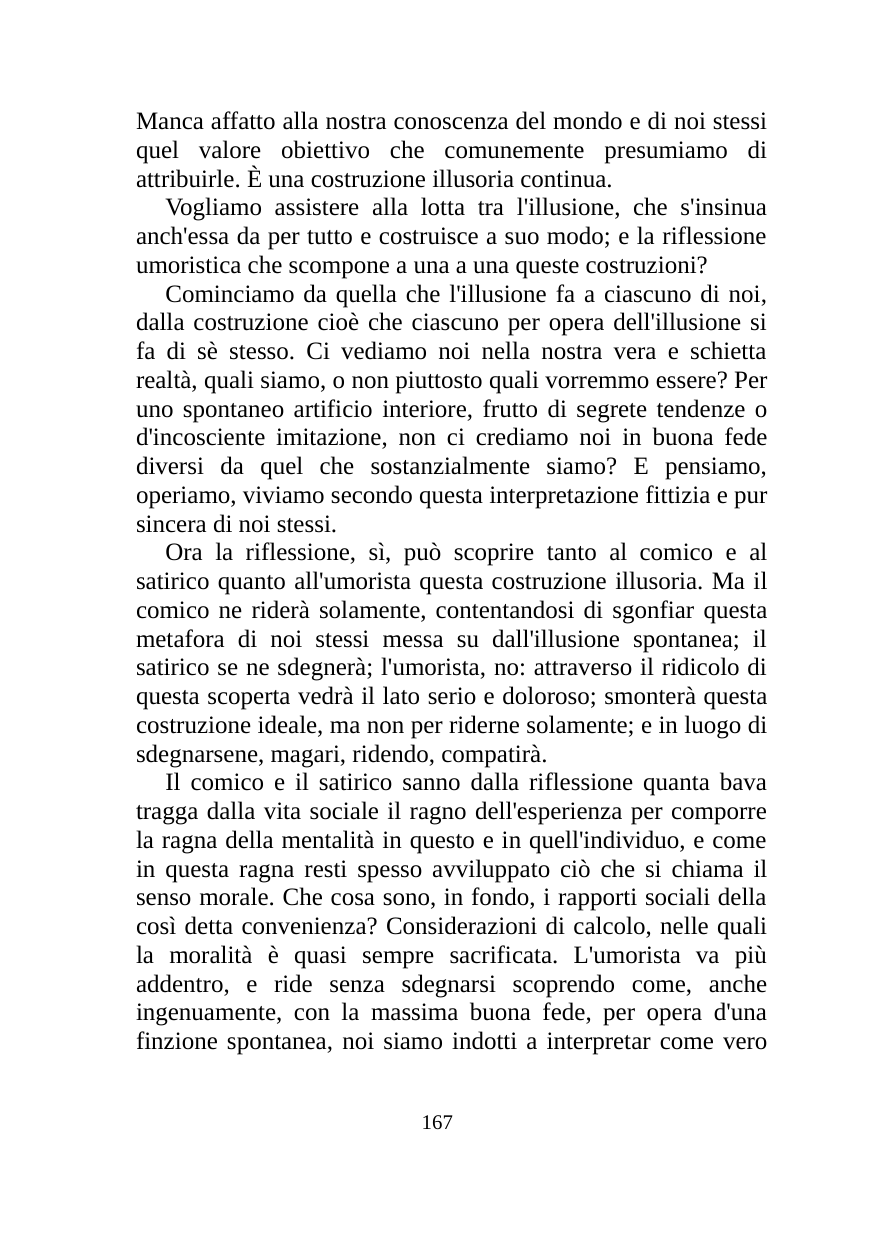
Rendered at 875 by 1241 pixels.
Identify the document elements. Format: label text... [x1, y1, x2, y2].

text Il comico e il satirico sanno dalla riflessione quanta bava tragga dalla vita sociale il ragno dell'esperienza per comporre la ragna della mentalità in questo e in quell'individuo, e come in questa ragna resti spesso avviluppato ciò che si chiama il senso morale. Che cosa sono, in fondo, i rapporti sociali della così detta convenienza? Considerazioni di calcolo, nelle quali la moralità è quasi sempre sacrificata. L'umorista va più addentro, e ride senza sdegnarsi scoprendo come, anche ingenuamente, con la massima buona fede, per opera d'una finzione spontanea, noi siamo indotti a interpretar come vero [136, 767, 768, 1055]
text Manca affatto alla nostra conoscenza del mondo e di noi stessi quel valore obiettivo che comunemente presumiamo di attribuirle. È una costruzione illusoria continua. [136, 106, 768, 192]
text Cominciamo da quella che l'illusione fa a ciascuno di noi, dalla costruzione cioè che ciascuno per opera dell'illusione si fa di sè stesso. Ci vediamo noi nella nostra vera e schietta realtà, quali siamo, o non piuttosto quali vorremmo essere? Per uno spontaneo artificio interiore, frutto di segrete tendenze o d'incosciente imitazione, non ci crediamo noi in buona fede diversi da quel che sostanzialmente siamo? E pensiamo, operiamo, viviamo secondo questa interpretazione fittizia e pur sincera di noi stessi. [136, 279, 768, 537]
text Vogliamo assistere alla lotta tra l'illusione, che s'insinua anch'essa da per tutto e costruisce a suo modo; e la riflessione umoristica che scompone a una a una queste costruzioni? [136, 192, 768, 279]
text Ora la riflessione, sì, può scoprire tanto al comico e al satirico quanto all'umorista questa costruzione illusoria. Ma il comico ne riderà solamente, contentandosi di sgonfiar questa metafora di noi stessi messa su dall'illusione spontanea; il satirico se ne sdegnerà; l'umorista, no: attraverso il ridicolo di questa scoperta vedrà il lato serio e doloroso; smonterà questa costruzione ideale, ma non per riderne solamente; e in luogo di sdegnarsene, magari, ridendo, compatirà. [136, 537, 768, 767]
